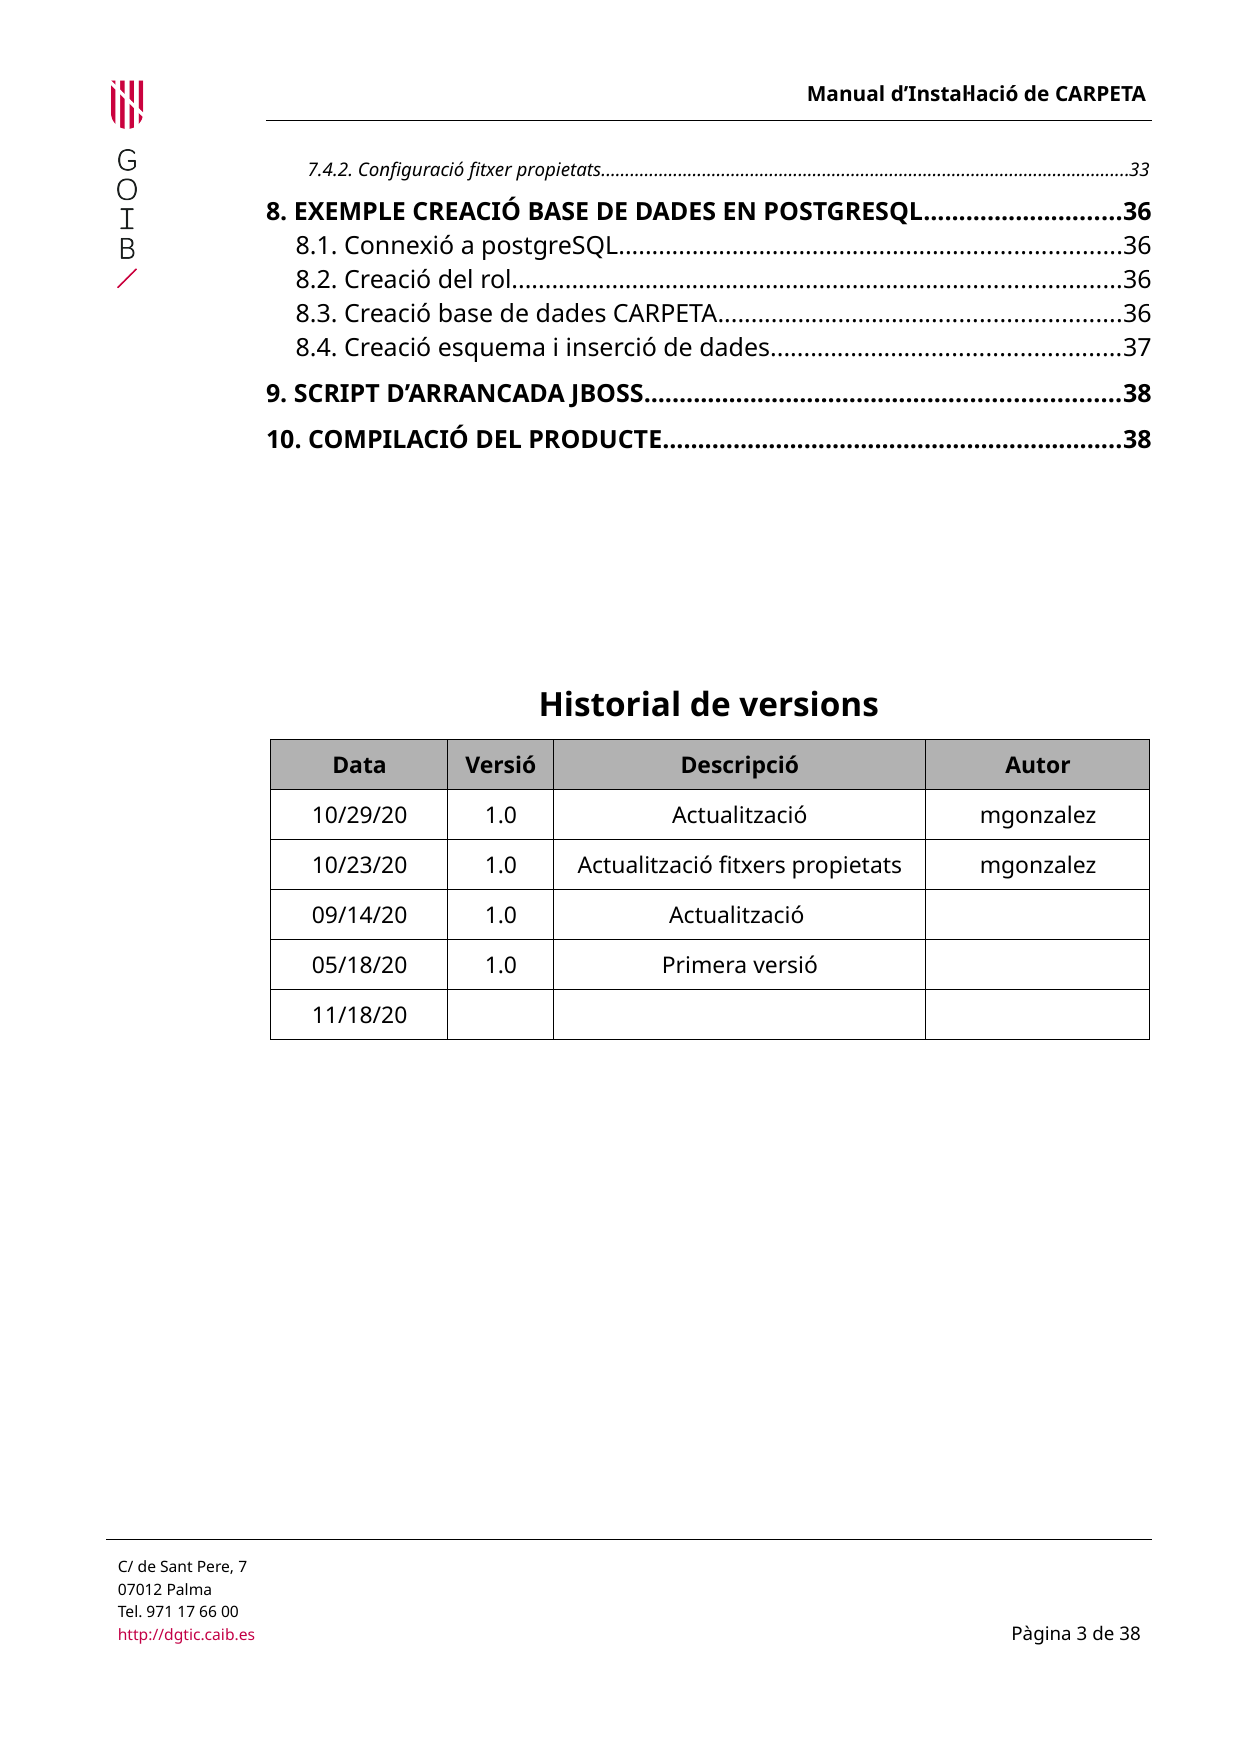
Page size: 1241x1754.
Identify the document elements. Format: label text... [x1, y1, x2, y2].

table_cell mgonzalez [926, 840, 1149, 889]
table_cell 18/05/20 [271, 940, 447, 989]
table_header Autor [926, 740, 1149, 789]
table_cell Actualització [554, 890, 925, 939]
table_cell 14/09/20 [271, 890, 447, 939]
text 8.4. Creació esquema i inserció de dades 37 [295, 330, 1152, 364]
table_cell 23/10/20 [271, 840, 447, 889]
text 8.2. Creació del rol 36 [295, 262, 1152, 296]
text 10. Compilació del producte 38 [266, 422, 1152, 456]
table_cell 1.0 [448, 940, 553, 989]
text 7.4.2. Configuració fitxer propietats 33 [307, 156, 1152, 182]
text 8.3. Creació base de dades CARPETA 36 [295, 296, 1152, 330]
table_cell [926, 890, 1149, 939]
table_cell [926, 940, 1149, 989]
table_cell [554, 990, 925, 1039]
table_cell 1.0 [448, 890, 553, 939]
table_header Data [271, 740, 447, 789]
subtitle Historial de versions [266, 681, 1152, 726]
text 8. Exemple Creació Base de dades en PostgreSQL 36 [266, 194, 1152, 228]
table_cell 1.0 [448, 790, 553, 839]
picture [82, 57, 172, 319]
table_cell Actualització fitxers propietats [554, 840, 925, 889]
table_header Descripció [554, 740, 925, 789]
table_cell [448, 990, 553, 1039]
text 8.1. Connexió a postgreSQL 36 [295, 228, 1152, 262]
table_cell 18/11/20 [271, 990, 447, 1039]
table_cell Primera versió [554, 940, 925, 989]
table_cell [926, 990, 1149, 1039]
table_header Versió [448, 740, 553, 789]
table_cell mgonzalez [926, 790, 1149, 839]
table_cell Actualització [554, 790, 925, 839]
text 9. Script d’arrancada JBoss 38 [266, 376, 1152, 410]
table_cell 29/10/20 [271, 790, 447, 839]
table_cell 1.0 [448, 840, 553, 889]
